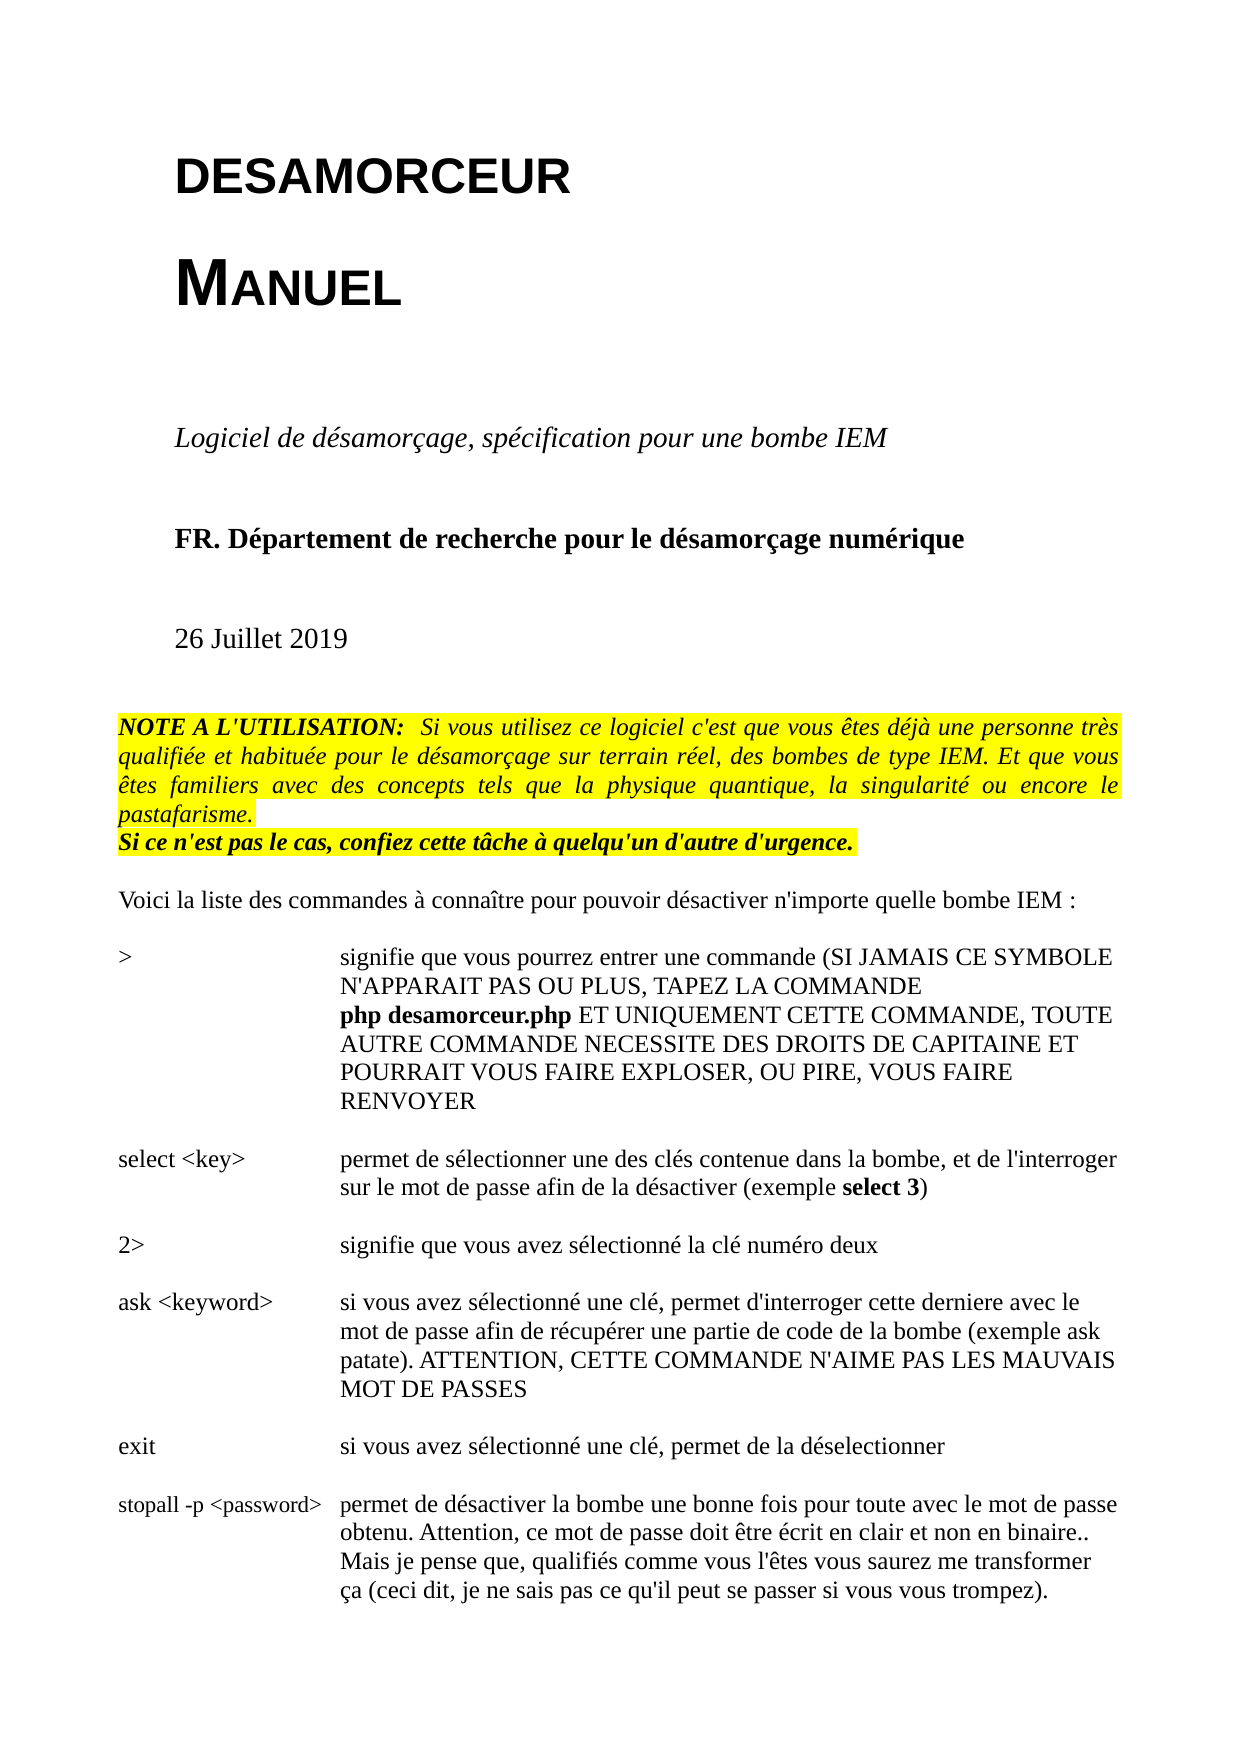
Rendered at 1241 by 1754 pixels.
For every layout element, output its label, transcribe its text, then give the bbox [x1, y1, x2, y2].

text MANUEL [174, 243, 1122, 319]
text 26 Juillet 2019 [174, 621, 1122, 655]
text DESAMORCEUR [174, 147, 1122, 204]
text select <key> permet de sélectionner une des clés contenue dans la bombe, et de l'interroger sur le mot de passe afin de la désactiver (exemple select 3) [118, 1144, 1122, 1201]
text exit si vous avez sélectionné une clé, permet de la déselectionner [118, 1431, 1122, 1460]
text 2> signifie que vous avez sélectionné la clé numéro deux [118, 1230, 1122, 1259]
text stopall -p <password> permet de désactiver la bombe une bonne fois pour toute avec le mot de passe obtenu. Attention, ce mot de passe doit être écrit en clair et non en binaire.. Mais je pense que, qualifiés comme vous l'êtes vous saurez me transformer ça (ceci dit, je ne sais pas ce qu'il peut se passer si vous vous trompez). [118, 1489, 1122, 1604]
text FR. Département de recherche pour le désamorçage numérique [174, 521, 1122, 554]
text ask <keyword> si vous avez sélectionné une clé, permet d'interroger cette derniere avec le mot de passe afin de récupérer une partie de code de la bombe (exemple ask patate). ATTENTION, CETTE COMMANDE N'AIME PAS LES MAUVAIS MOT DE PASSES [118, 1287, 1122, 1402]
text Si ce n'est pas le cas, confiez cette tâche à quelqu'un d'autre d'urgence. [118, 827, 1122, 856]
text Voici la liste des commandes à connaître pour pouvoir désactiver n'importe quelle bombe IEM : [118, 885, 1122, 914]
text > signifie que vous pourrez entrer une commande (SI JAMAIS CE SYMBOLE N'APPARAIT PAS OU PLUS, TAPEZ LA COMMANDE [118, 942, 1122, 1000]
text NOTE A L'UTILISATION: Si vous utilisez ce logiciel c'est que vous êtes déjà une personne très qualifiée et habituée pour le désamorçage sur terrain réel, des bombes de type IEM. Et que vous êtes familiers avec des concepts tels que la physique quantique, la singularité ou encore le pastafarisme. [118, 712, 1122, 827]
text Logiciel de désamorçage, spécification pour une bombe IEM [174, 420, 1122, 454]
text php desamorceur.php ET UNIQUEMENT CETTE COMMANDE, TOUTE AUTRE COMMANDE NECESSITE DES DROITS DE CAPITAINE ET POURRAIT VOUS FAIRE EXPLOSER, OU PIRE, VOUS FAIRE RENVOYER [118, 1000, 1122, 1115]
